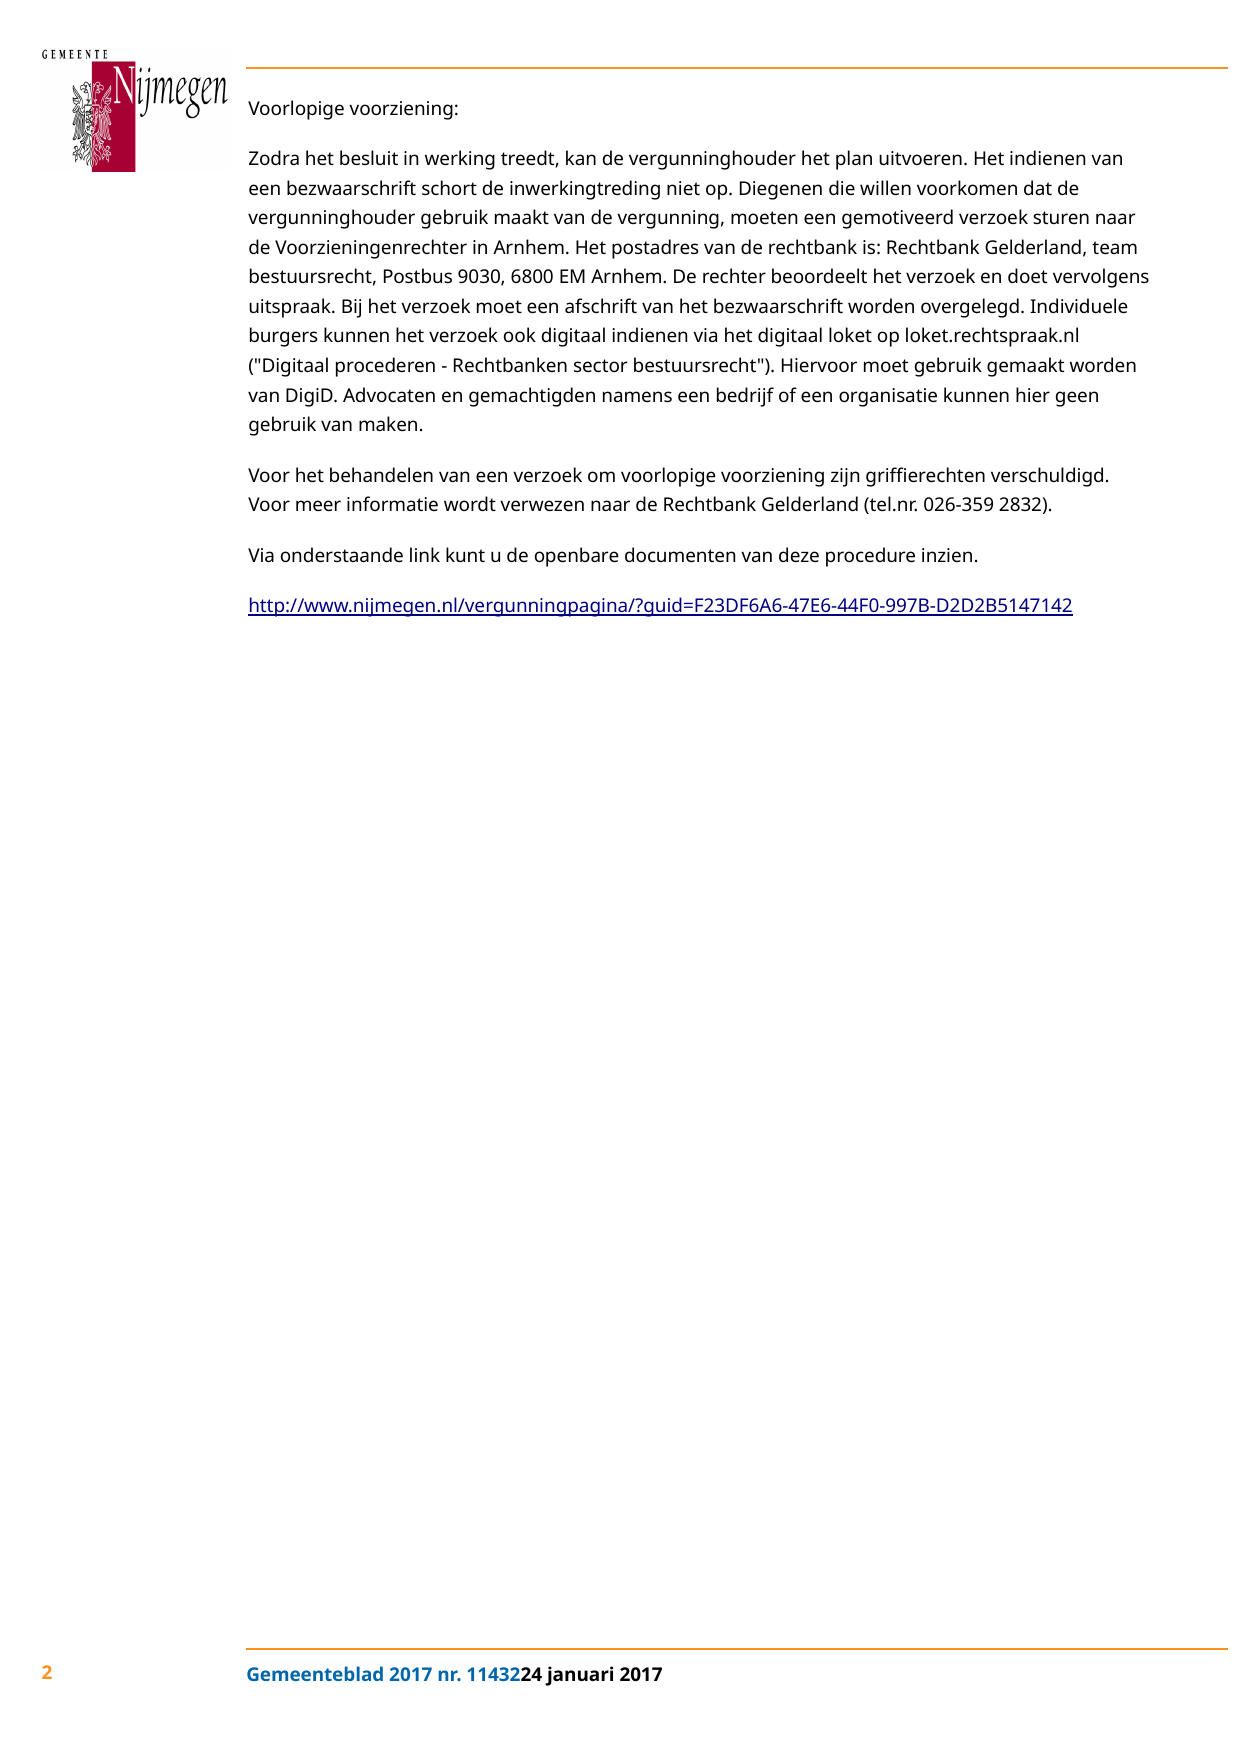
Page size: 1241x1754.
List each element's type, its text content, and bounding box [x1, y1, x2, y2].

picture [41, 47, 231, 172]
text Via onderstaande link kunt u de openbare documenten van deze procedure inzien. [248, 542, 1152, 568]
text Voor het behandelen van een verzoek om voorlopige voorziening zijn griffierechten verschuldigd. Voor meer informatie wordt verwezen naar de Rechtbank Gelderland (tel.nr. 026-359 2832). [248, 462, 1152, 517]
text http://www.nijmegen.nl/vergunningpagina/?guid=F23DF6A6-47E6-44F0-997B-D2D2B5147142 [248, 592, 1152, 618]
text Zodra het besluit in werking treedt, kan de vergunninghouder het plan uitvoeren. Het indienen van een bezwaarschrift schort de inwerkingtreding niet op. Diegenen die willen voorkomen dat de vergunninghouder gebruik maakt van de vergunning, moeten een gemotiveerd verzoek sturen naar de Voorzieningenrechter in Arnhem. Het postadres van de rechtbank is: Rechtbank Gelderland, team bestuursrecht, Postbus 9030, 6800 EM Arnhem. De rechter beoordeelt het verzoek en doet vervolgens uitspraak. Bij het verzoek moet een afschrift van het bezwaarschrift worden overgelegd. Individuele burgers kunnen het verzoek ook digitaal indienen via het digitaal loket op loket.rechtspraak.nl ("Digitaal procederen - Rechtbanken sector bestuursrecht"). Hiervoor moet gebruik gemaakt worden van DigiD. Advocaten en gemachtigden namens een bedrijf of een organisatie kunnen hier geen gebruik van maken. [248, 145, 1152, 437]
text Voorlopige voorziening: [248, 95, 1152, 121]
